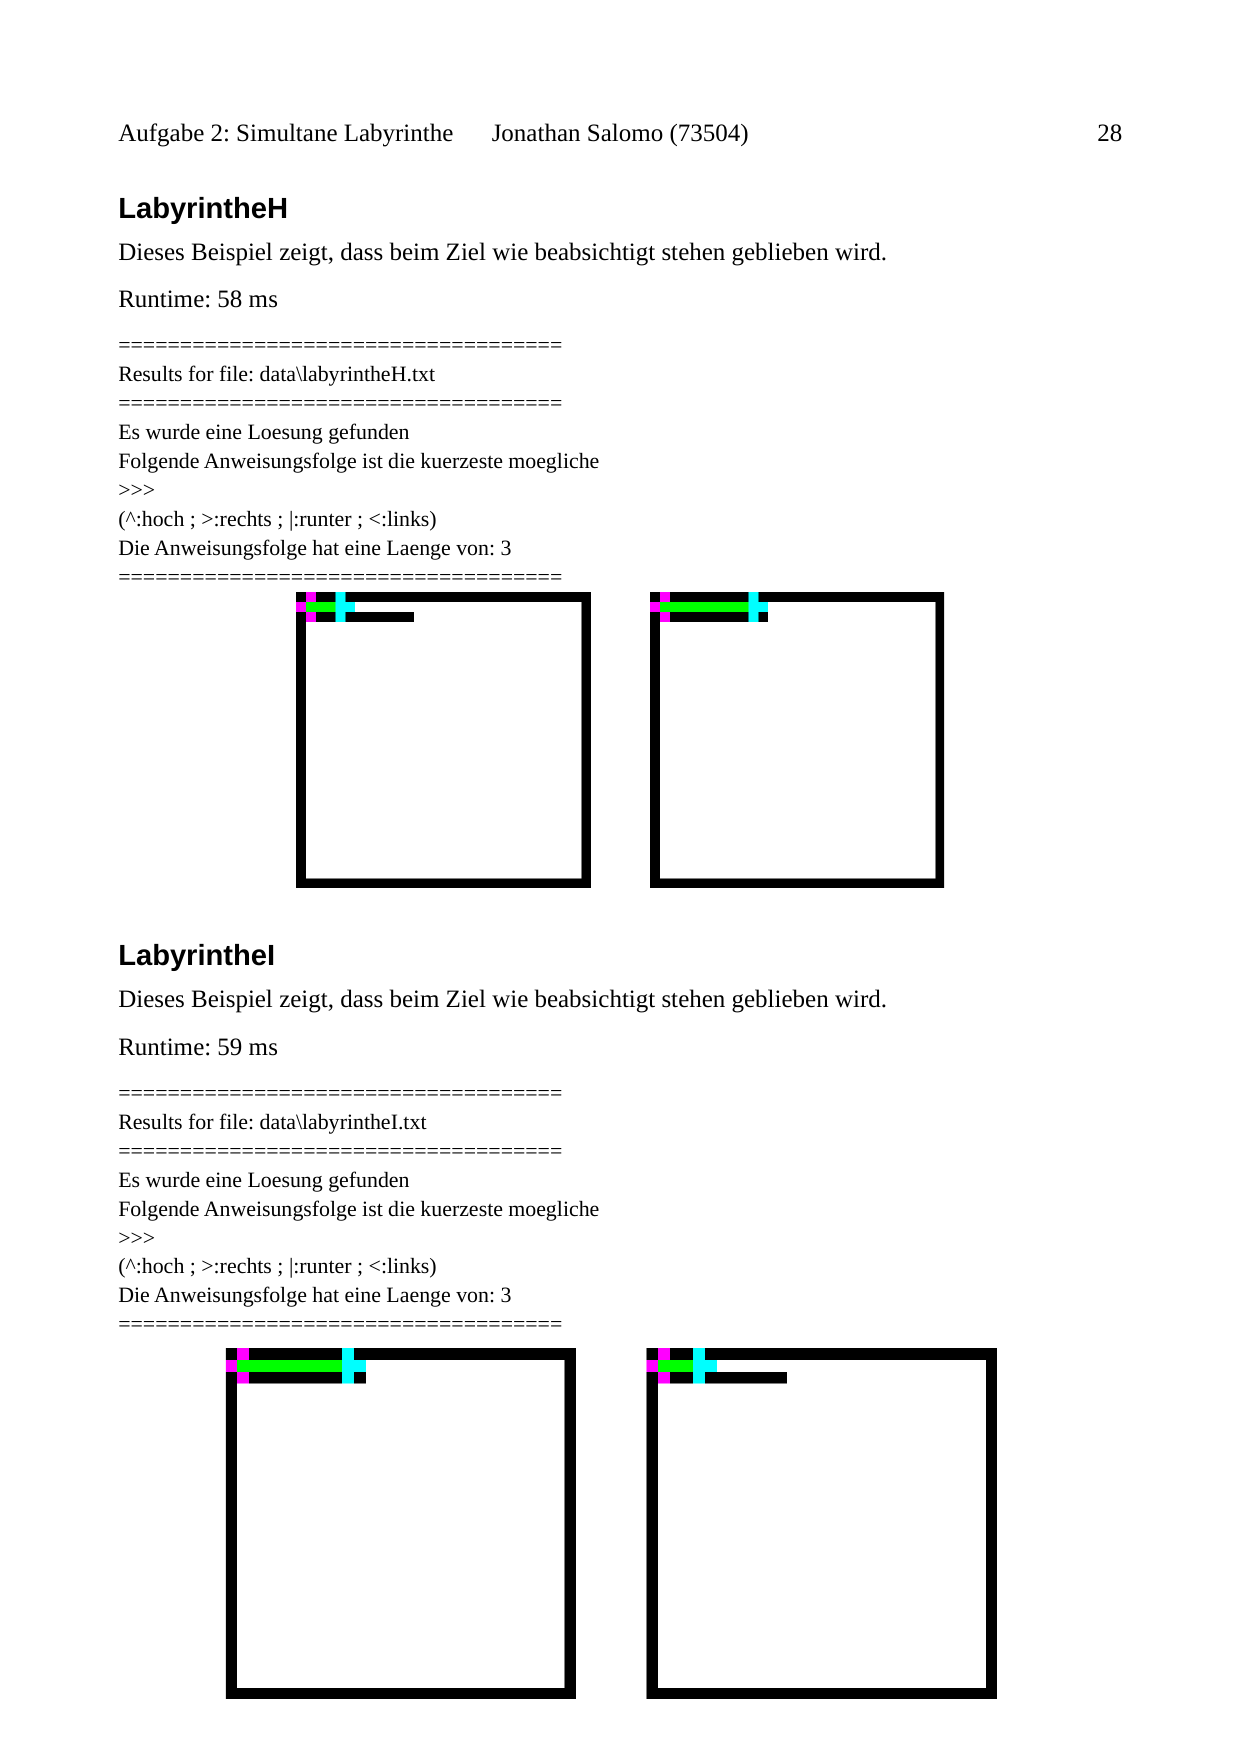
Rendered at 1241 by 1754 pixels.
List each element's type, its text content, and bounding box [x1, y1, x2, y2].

text ==================================== [118, 1138, 1122, 1163]
text Dieses Beispiel zeigt, dass beim Ziel wie beabsichtigt stehen geblieben wird. [118, 984, 1122, 1013]
text Es wurde eine Loesung gefunden [118, 1167, 1122, 1192]
text Results for file: data\labyrintheH.txt [118, 361, 1122, 386]
text ==================================== [118, 1311, 1122, 1337]
text Es wurde eine Loesung gefunden [118, 419, 1122, 444]
subtitle LabyrintheI [118, 938, 1122, 972]
text (^:hoch ; >:rechts ; |:runter ; <:links) [118, 1253, 1122, 1279]
text Runtime: 59 ms [118, 1032, 1122, 1061]
subtitle LabyrintheH [118, 191, 1122, 224]
text Die Anweisungsfolge hat eine Laenge von: 3 [118, 1282, 1122, 1308]
text >>> [118, 1224, 1122, 1250]
text Die Anweisungsfolge hat eine Laenge von: 3 [118, 535, 1122, 560]
text Results for file: data\labyrintheI.txt [118, 1109, 1122, 1134]
text (^:hoch ; >:rechts ; |:runter ; <:links) [118, 506, 1122, 531]
text Folgende Anweisungsfolge ist die kuerzeste moegliche [118, 448, 1122, 473]
text Dieses Beispiel zeigt, dass beim Ziel wie beabsichtigt stehen geblieben wird. [118, 237, 1122, 266]
text Runtime: 58 ms [118, 284, 1122, 313]
text ==================================== [118, 390, 1122, 415]
text >>> [118, 477, 1122, 502]
text Folgende Anweisungsfolge ist die kuerzeste moegliche [118, 1196, 1122, 1221]
text ==================================== [118, 332, 1122, 357]
text ==================================== [118, 564, 1122, 589]
picture [296, 592, 945, 888]
picture [225, 1348, 997, 1699]
text ==================================== [118, 1080, 1122, 1105]
